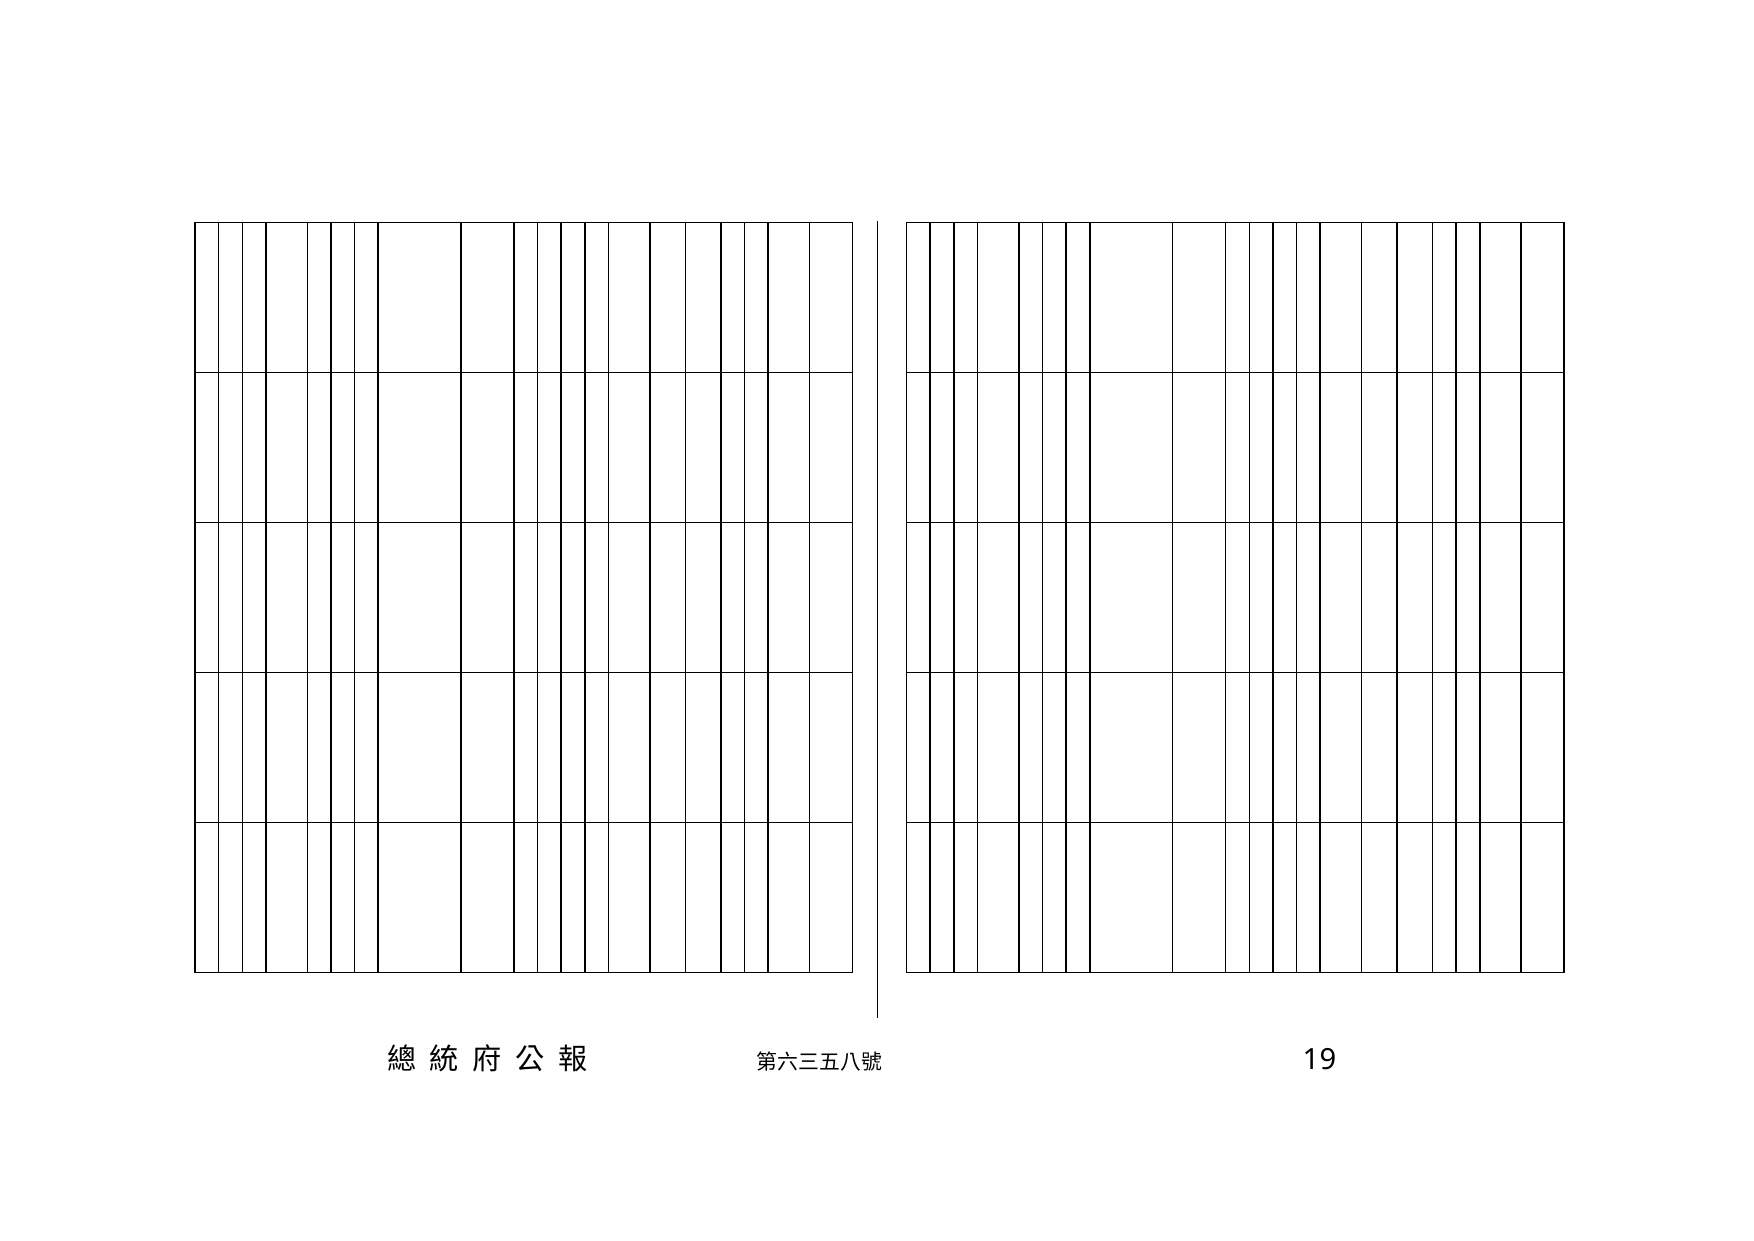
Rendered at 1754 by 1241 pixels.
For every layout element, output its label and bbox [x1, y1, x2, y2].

table_cell [1020, 223, 1042, 372]
table_cell [722, 823, 744, 972]
table_cell [1226, 523, 1249, 672]
table_cell [586, 823, 608, 972]
table_cell [538, 373, 560, 522]
table_cell [1226, 373, 1249, 522]
table_cell [1321, 523, 1361, 672]
table_cell [586, 223, 608, 372]
table_cell [586, 373, 608, 522]
table_cell [651, 673, 685, 822]
table_cell [1067, 523, 1089, 672]
table_cell [810, 373, 852, 522]
table_cell [267, 823, 307, 972]
table_cell [562, 673, 584, 822]
table_cell [243, 223, 265, 372]
table_cell [1481, 223, 1520, 372]
table_cell [955, 673, 977, 822]
table_cell [745, 523, 767, 672]
table_cell [1274, 223, 1296, 372]
table_cell [745, 673, 767, 822]
table_cell [1321, 373, 1361, 522]
table_cell [1091, 673, 1172, 822]
table_cell [562, 823, 584, 972]
table_cell [308, 673, 330, 822]
table_cell [1020, 673, 1042, 822]
table_cell [355, 373, 377, 522]
table_cell [651, 523, 685, 672]
table_cell [1297, 823, 1319, 972]
table_cell [810, 223, 852, 372]
table_cell [1433, 823, 1455, 972]
table_cell [1091, 373, 1172, 522]
table_cell [907, 523, 929, 672]
table_cell [379, 523, 460, 672]
table_cell [745, 223, 767, 372]
table_cell [810, 823, 852, 972]
table_cell [196, 823, 218, 972]
table_cell [1457, 373, 1479, 522]
table_cell [1173, 523, 1225, 672]
table_cell [219, 523, 242, 672]
table_cell [1321, 673, 1361, 822]
table_cell [462, 523, 513, 672]
table_cell [745, 373, 767, 522]
table_cell [515, 223, 537, 372]
table_cell [196, 673, 218, 822]
table_cell [462, 373, 513, 522]
table_cell [1362, 373, 1396, 522]
table_cell [1457, 523, 1479, 672]
table_cell [931, 523, 953, 672]
table_cell [1522, 223, 1563, 372]
table_cell [609, 373, 649, 522]
table_cell [196, 373, 218, 522]
table_cell [1067, 823, 1089, 972]
table_cell [1091, 223, 1172, 372]
table_cell [955, 223, 977, 372]
table_cell [1481, 673, 1520, 822]
table_cell [1067, 673, 1089, 822]
table_cell [1398, 373, 1432, 522]
table_cell [686, 223, 720, 372]
table_cell [243, 673, 265, 822]
table_cell [722, 373, 744, 522]
table_cell [332, 673, 354, 822]
table_cell [1250, 523, 1272, 672]
table_cell [1457, 673, 1479, 822]
table_cell [1020, 823, 1042, 972]
table_cell [1043, 223, 1065, 372]
table_cell [769, 523, 809, 672]
table_cell [196, 523, 218, 672]
table_cell [1297, 373, 1319, 522]
table_cell [1398, 223, 1432, 372]
table_cell [462, 823, 513, 972]
table_cell [1457, 823, 1479, 972]
table_cell [1321, 823, 1361, 972]
table_cell [219, 223, 242, 372]
table_cell [609, 523, 649, 672]
table_cell [562, 373, 584, 522]
table_cell [1173, 223, 1225, 372]
table_cell [1226, 673, 1249, 822]
table_cell [955, 523, 977, 672]
table_cell [1481, 523, 1520, 672]
table_cell [586, 673, 608, 822]
table_cell [907, 373, 929, 522]
table_cell [1481, 373, 1520, 522]
table_cell [267, 373, 307, 522]
table_cell [1433, 223, 1455, 372]
table_cell [1043, 523, 1065, 672]
table_cell [609, 223, 649, 372]
table_cell [1067, 373, 1089, 522]
table_cell [978, 823, 1018, 972]
table_cell [332, 223, 354, 372]
table_cell [462, 223, 513, 372]
table_cell [1043, 823, 1065, 972]
table_cell [931, 223, 953, 372]
table_cell [538, 523, 560, 672]
table_cell [1362, 523, 1396, 672]
table_cell [745, 823, 767, 972]
table_cell [308, 823, 330, 972]
table_cell [196, 223, 218, 372]
table_cell [1362, 823, 1396, 972]
table_cell [931, 373, 953, 522]
table_cell [769, 673, 809, 822]
table_cell [1274, 673, 1296, 822]
table_cell [332, 523, 354, 672]
table_cell [978, 373, 1018, 522]
table_cell [308, 223, 330, 372]
table_cell [907, 823, 929, 972]
table_cell [1433, 673, 1455, 822]
table_cell [1226, 823, 1249, 972]
table_cell [562, 223, 584, 372]
table_cell [267, 223, 307, 372]
table_cell [379, 673, 460, 822]
table_cell [609, 673, 649, 822]
table_cell [1067, 223, 1089, 372]
table_cell [651, 823, 685, 972]
table_cell [1362, 223, 1396, 372]
table_cell [515, 673, 537, 822]
table_cell [1457, 223, 1479, 372]
table_cell [267, 673, 307, 822]
table_cell [267, 523, 307, 672]
table_cell [1297, 223, 1319, 372]
table_cell [243, 523, 265, 672]
table_cell [769, 373, 809, 522]
table_cell [515, 823, 537, 972]
table_cell [538, 823, 560, 972]
table_cell [219, 373, 242, 522]
table_cell [515, 373, 537, 522]
table_cell [1043, 673, 1065, 822]
table_cell [1433, 523, 1455, 672]
table_cell [355, 223, 377, 372]
table_cell [1297, 673, 1319, 822]
table_cell [955, 823, 977, 972]
table_cell [686, 373, 720, 522]
table_cell [651, 373, 685, 522]
table_cell [1522, 523, 1563, 672]
table_cell [1297, 523, 1319, 672]
table_cell [1433, 373, 1455, 522]
table_cell [515, 523, 537, 672]
table_cell [931, 673, 953, 822]
table_cell [538, 223, 560, 372]
table_cell [1226, 223, 1249, 372]
table_cell [722, 673, 744, 822]
table_cell [1321, 223, 1361, 372]
table_cell [1481, 823, 1520, 972]
table_cell [379, 373, 460, 522]
table_cell [1250, 223, 1272, 372]
table_cell [1020, 373, 1042, 522]
table_cell [219, 673, 242, 822]
table_cell [308, 523, 330, 672]
table_cell [931, 823, 953, 972]
table_cell [1250, 823, 1272, 972]
table_cell [1173, 823, 1225, 972]
table_cell [1274, 523, 1296, 672]
table_cell [1020, 523, 1042, 672]
table_cell [1274, 823, 1296, 972]
table_cell [1398, 523, 1432, 672]
table_cell [219, 823, 242, 972]
table_cell [243, 373, 265, 522]
table_cell [462, 673, 513, 822]
table_cell [586, 523, 608, 672]
table_cell [907, 223, 929, 372]
table_cell [651, 223, 685, 372]
table_cell [686, 823, 720, 972]
table_cell [1043, 373, 1065, 522]
table_cell [1522, 373, 1563, 522]
table_cell [379, 823, 460, 972]
table_cell [722, 523, 744, 672]
table_cell [810, 673, 852, 822]
table_cell [355, 823, 377, 972]
table_cell [1091, 823, 1172, 972]
table_cell [308, 373, 330, 522]
table_cell [686, 673, 720, 822]
table_cell [562, 523, 584, 672]
table_cell [722, 223, 744, 372]
table_cell [810, 523, 852, 672]
table_cell [686, 523, 720, 672]
table_cell [1274, 373, 1296, 522]
table_cell [379, 223, 460, 372]
table_cell [955, 373, 977, 522]
table_cell [1173, 373, 1225, 522]
table_cell [332, 373, 354, 522]
table_cell [1398, 823, 1432, 972]
table_cell [609, 823, 649, 972]
table_cell [1522, 673, 1563, 822]
table_cell [243, 823, 265, 972]
table_cell [355, 673, 377, 822]
table_cell [769, 823, 809, 972]
table_cell [769, 223, 809, 372]
table_cell [1250, 373, 1272, 522]
table_cell [978, 523, 1018, 672]
table_cell [1250, 673, 1272, 822]
table_cell [1522, 823, 1563, 972]
table_cell [907, 673, 929, 822]
table_cell [1362, 673, 1396, 822]
table_cell [538, 673, 560, 822]
table_cell [1173, 673, 1225, 822]
table_cell [978, 673, 1018, 822]
table_cell [332, 823, 354, 972]
table_cell [978, 223, 1018, 372]
table_cell [1398, 673, 1432, 822]
table_cell [355, 523, 377, 672]
table_cell [1091, 523, 1172, 672]
